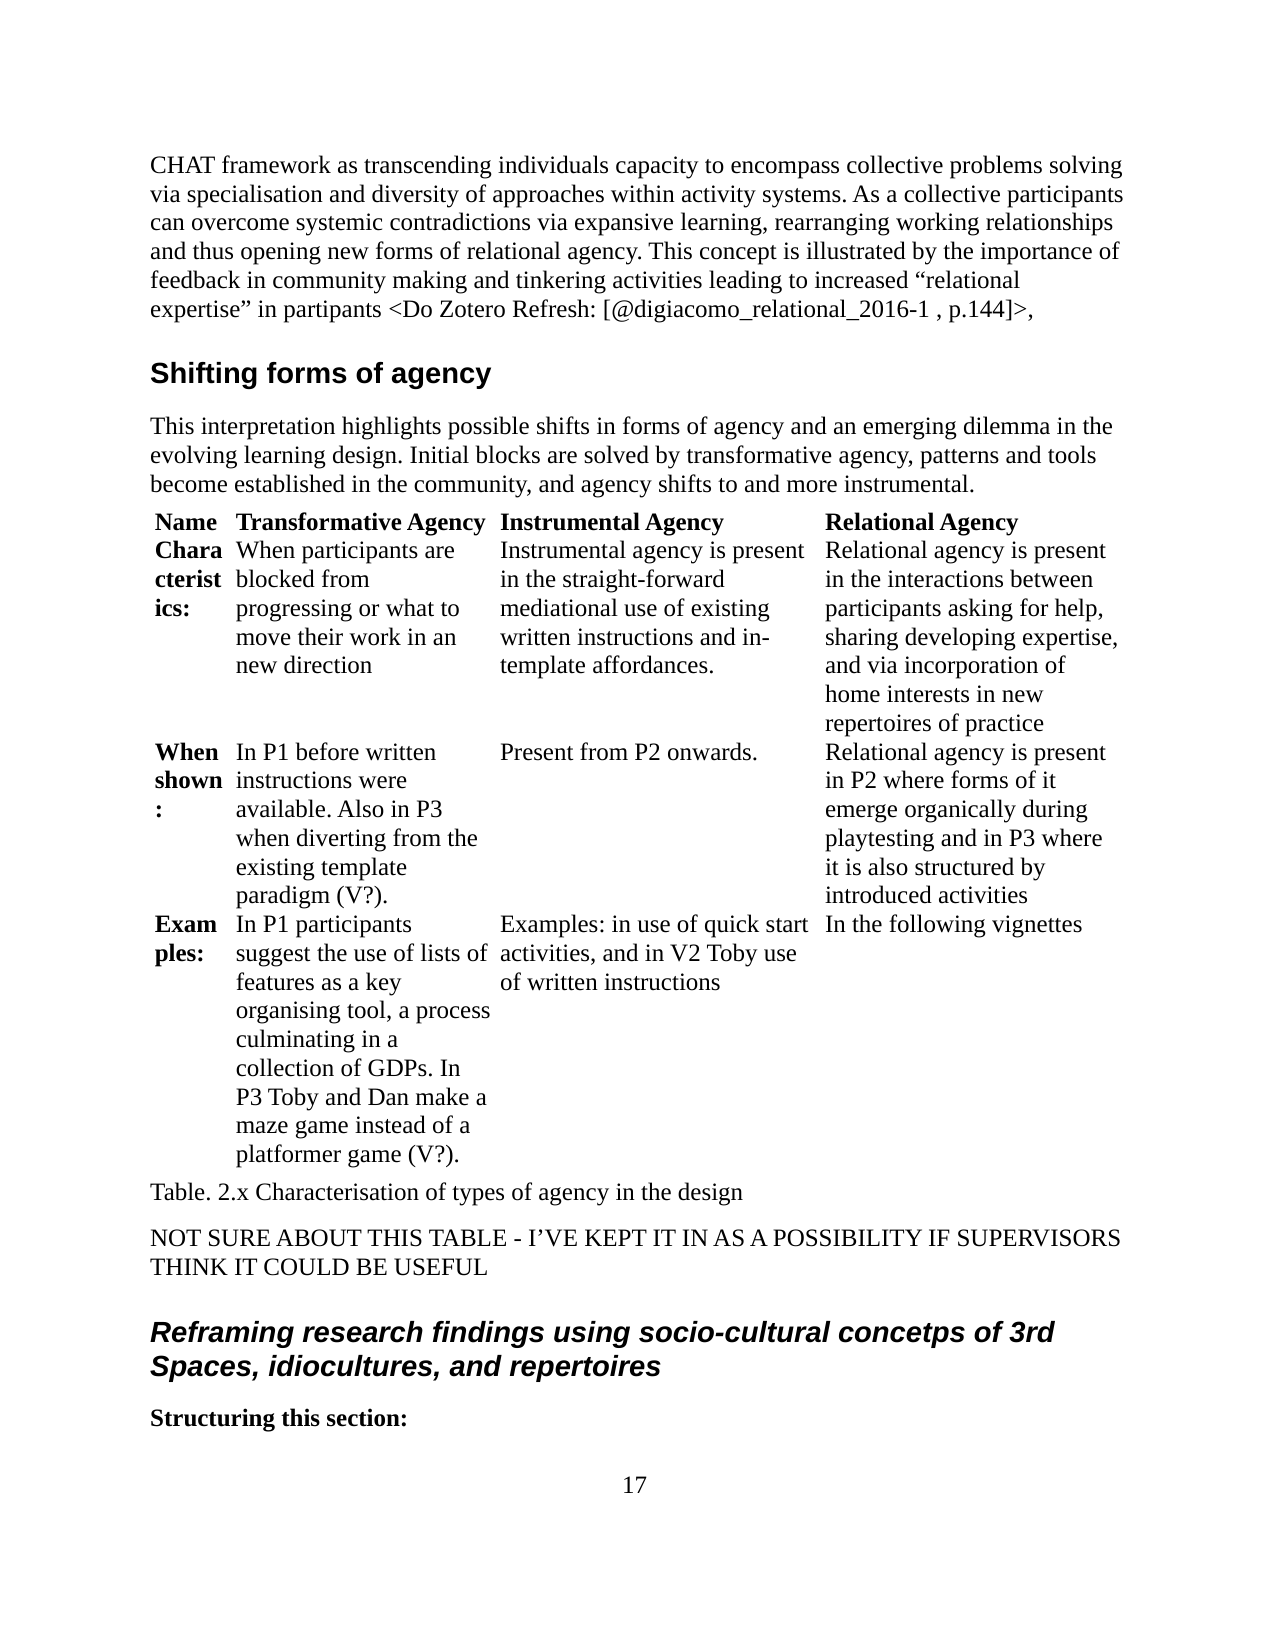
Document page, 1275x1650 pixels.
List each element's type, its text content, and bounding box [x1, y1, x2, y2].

subtitle Reframing research findings using socio-cultural concetps of 3rd Spaces, idiocultures, and repertoires [150, 1315, 1125, 1382]
text Table. 2.x Characterisation of types of agency in the design [150, 1177, 1125, 1206]
table_cell In P1 before written instructions were available. Also in P3 when diverting from the existing template paradigm (V?). [231, 737, 495, 909]
table_header Relational Agency [820, 507, 1125, 535]
table_cell Examples: [150, 909, 231, 1168]
table_cell In the following vignettes [820, 909, 1125, 1168]
table_cell When participants are blocked from progressing or what to move their work in an new direction [231, 535, 495, 737]
table_header Instrumental Agency [495, 507, 820, 535]
table_header Name [150, 507, 231, 535]
subtitle Shifting forms of agency [150, 356, 1125, 390]
table_header Transformative Agency [231, 507, 495, 535]
text This interpretation highlights possible shifts in forms of agency and an emerging dilemma in the evolving learning design. Initial blocks are solved by transformative agency, patterns and tools become established in the community, and agency shifts to and more instrumental. [150, 411, 1125, 498]
table_cell Characteristics: [150, 535, 231, 737]
table_cell When shown: [150, 737, 231, 909]
table_cell Present from P2 onwards. [495, 737, 820, 909]
text CHAT framework as transcending individuals capacity to encompass collective problems solving via specialisation and diversity of approaches within activity systems. As a collective participants can overcome systemic contradictions via expansive learning, rearranging working relationships and thus opening new forms of relational agency. This concept is illustrated by the importance of feedback in community making and tinkering activities leading to increased “relational expertise” in partipants <Do Zotero Refresh: [@digiacomo_relational_2016-1 , p.144]>, [150, 150, 1125, 322]
table_cell Relational agency is present in P2 where forms of it emerge organically during playtesting and in P3 where it is also structured by introduced activities [820, 737, 1125, 909]
text NOT SURE ABOUT THIS TABLE - I’VE KEPT IT IN AS A POSSIBILITY IF SUPERVISORS THINK IT COULD BE USEFUL [150, 1223, 1125, 1281]
table_cell Relational agency is present in the interactions between participants asking for help, sharing developing expertise, and via incorporation of home interests in new repertoires of practice [820, 535, 1125, 737]
table_cell In P1 participants suggest the use of lists of features as a key organising tool, a process culminating in a collection of GDPs. In P3 Toby and Dan make a maze game instead of a platformer game (V?). [231, 909, 495, 1168]
table_cell Instrumental agency is present in the straight-forward mediational use of existing written instructions and in-template affordances. [495, 535, 820, 737]
table_cell Examples: in use of quick start activities, and in V2 Toby use of written instructions [495, 909, 820, 1168]
text Structuring this section: [150, 1403, 1125, 1432]
